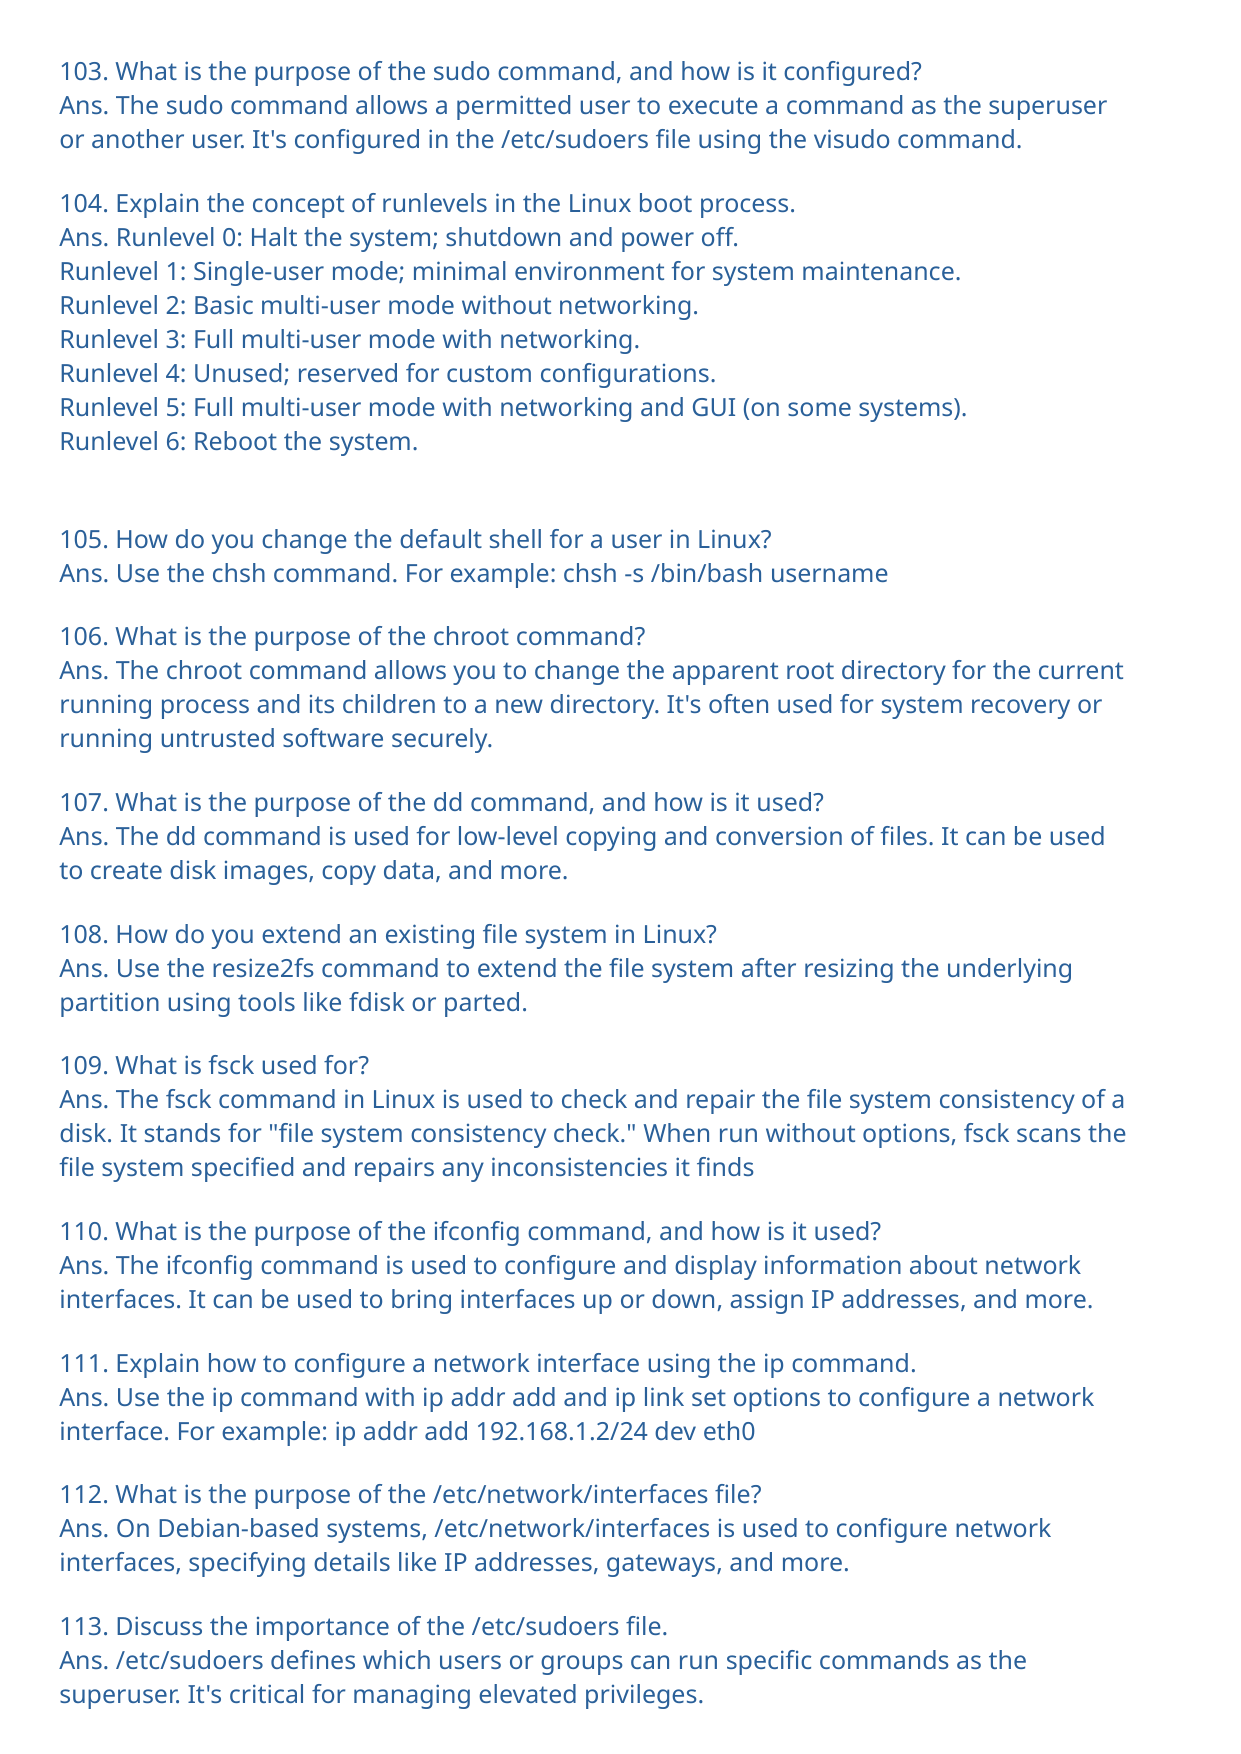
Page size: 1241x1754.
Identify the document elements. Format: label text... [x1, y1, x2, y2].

text 103. What is the purpose of the sudo command, and how is it configured? Ans. The sudo command allows a permitted user to execute a command as the superuser or another user. It's configured in the /etc/sudoers file using the visudo command. [59, 53, 1128, 156]
text 104. Explain the concept of runlevels in the Linux boot process. Ans. Runlevel 0: Halt the system; shutdown and power off. Runlevel 1: Single-user mode; minimal environment for system maintenance. Runlevel 2: Basic multi-user mode without networking. Runlevel 3: Full multi-user mode with networking. Runlevel 4: Unused; reserved for custom configurations. Runlevel 5: Full multi-user mode with networking and GUI (on some systems). Runlevel 6: Reboot the system. [59, 185, 1128, 492]
text 106. What is the purpose of the chroot command? Ans. The chroot command allows you to change the apparent root directory for the current running process and its children to a new directory. It's often used for system recovery or running untrusted software securely. [59, 619, 1128, 755]
text 113. Discuss the importance of the /etc/sudoers file. Ans. /etc/sudoers defines which users or groups can run specific commands as the superuser. It's critical for managing elevated privileges. [59, 1609, 1128, 1711]
text 107. What is the purpose of the dd command, and how is it used? Ans. The dd command is used for low-level copying and conversion of files. It can be used to create disk images, copy data, and more. [59, 784, 1128, 887]
text 108. How do you extend an existing file system in Linux? Ans. Use the resize2fs command to extend the file system after resizing the underlying partition using tools like fdisk or parted. [59, 916, 1128, 1018]
text 110. What is the purpose of the ifconfig command, and how is it used? Ans. The ifconfig command is used to configure and display information about network interfaces. It can be used to bring interfaces up or down, assign IP addresses, and more. [59, 1214, 1128, 1316]
text 105. How do you change the default shell for a user in Linux? Ans. Use the chsh command. For example: chsh -s /bin/bash username [59, 521, 1128, 589]
text 112. What is the purpose of the /etc/network/interfaces file? Ans. On Debian-based systems, /etc/network/interfaces is used to configure network interfaces, specifying details like IP addresses, gateways, and more. [59, 1477, 1128, 1579]
text 111. Explain how to configure a network interface using the ip command. Ans. Use the ip command with ip addr add and ip link set options to configure a network interface. For example: ip addr add 192.168.1.2/24 dev eth0 [59, 1345, 1128, 1447]
text 109. What is fsck used for? Ans. The fsck command in Linux is used to check and repair the file system consistency of a disk. It stands for "file system consistency check." When run without options, fsck scans the file system specified and repairs any inconsistencies it finds [59, 1048, 1128, 1184]
